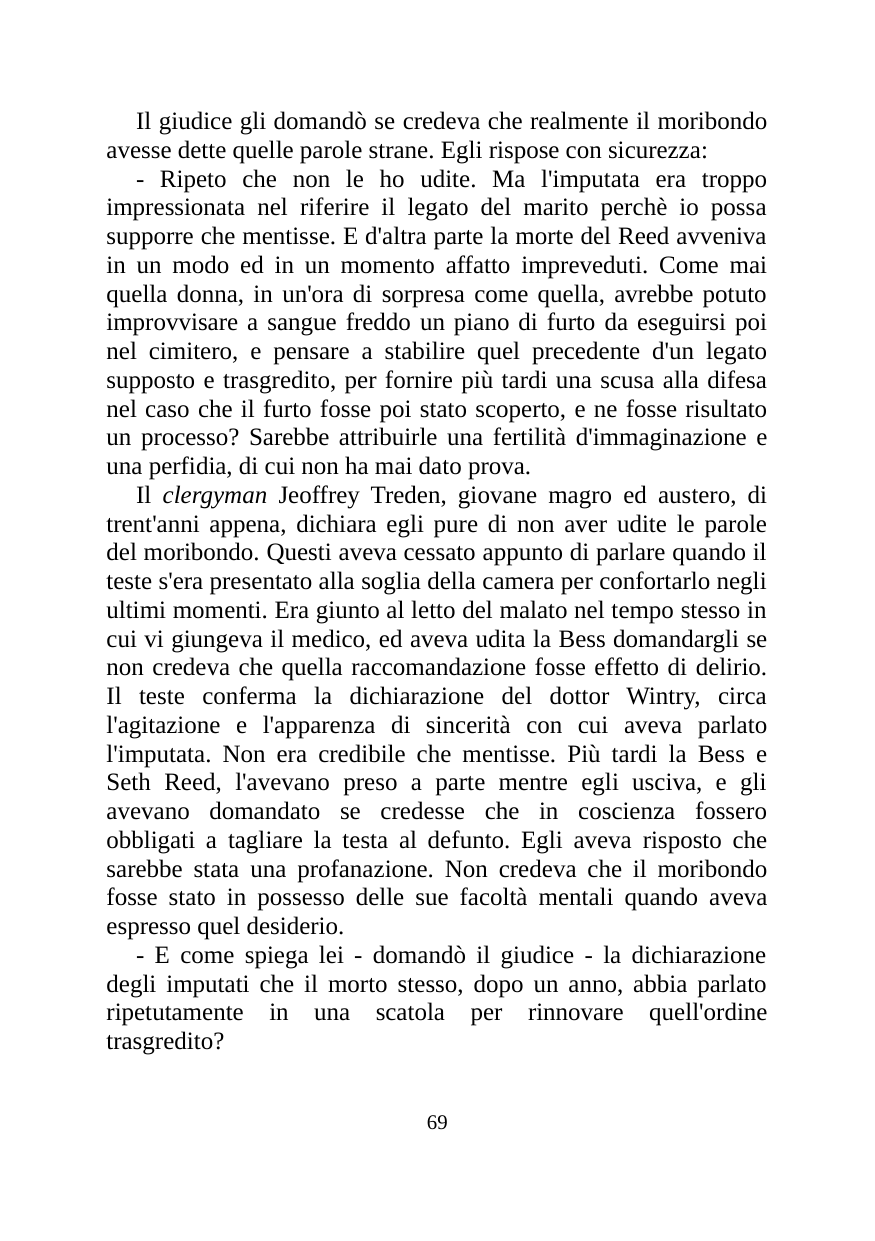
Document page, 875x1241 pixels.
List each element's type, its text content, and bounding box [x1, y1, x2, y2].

text - E come spiega lei - domandò il giudice - la dichiarazione degli imputati che il morto stesso, dopo un anno, abbia parlato ripetutamente in una scatola per rinnovare quell'ordine trasgredito? [106, 940, 768, 1055]
text Il giudice gli domandò se credeva che realmente il moribondo avesse dette quelle parole strane. Egli rispose con sicurezza: [106, 106, 768, 164]
text - Ripeto che non le ho udite. Ma l'imputata era troppo impressionata nel riferire il legato del marito perchè io possa supporre che mentisse. E d'altra parte la morte del Reed avveniva in un modo ed in un momento affatto impreveduti. Come mai quella donna, in un'ora di sorpresa come quella, avrebbe potuto improvvisare a sangue freddo un piano di furto da eseguirsi poi nel cimitero, e pensare a stabilire quel precedente d'un legato supposto e trasgredito, per fornire più tardi una scusa alla difesa nel caso che il furto fosse poi stato scoperto, e ne fosse risultato un processo? Sarebbe attribuirle una fertilità d'immaginazione e una perfidia, di cui non ha mai dato prova. [106, 164, 768, 480]
text Il clergyman Jeoffrey Treden, giovane magro ed austero, di trent'anni appena, dichiara egli pure di non aver udite le parole del moribondo. Questi aveva cessato appunto di parlare quando il teste s'era presentato alla soglia della camera per confortarlo negli ultimi momenti. Era giunto al letto del malato nel tempo stesso in cui vi giungeva il medico, ed aveva udita la Bess domandargli se non credeva che quella raccomandazione fosse effetto di delirio. Il teste conferma la dichiarazione del dottor Wintry, circa l'agitazione e l'apparenza di sincerità con cui aveva parlato l'imputata. Non era credibile che mentisse. Più tardi la Bess e Seth Reed, l'avevano preso a parte mentre egli usciva, e gli avevano domandato se credesse che in coscienza fossero obbligati a tagliare la testa al defunto. Egli aveva risposto che sarebbe stata una profanazione. Non credeva che il moribondo fosse stato in possesso delle sue facoltà mentali quando aveva espresso quel desiderio. [106, 480, 768, 940]
